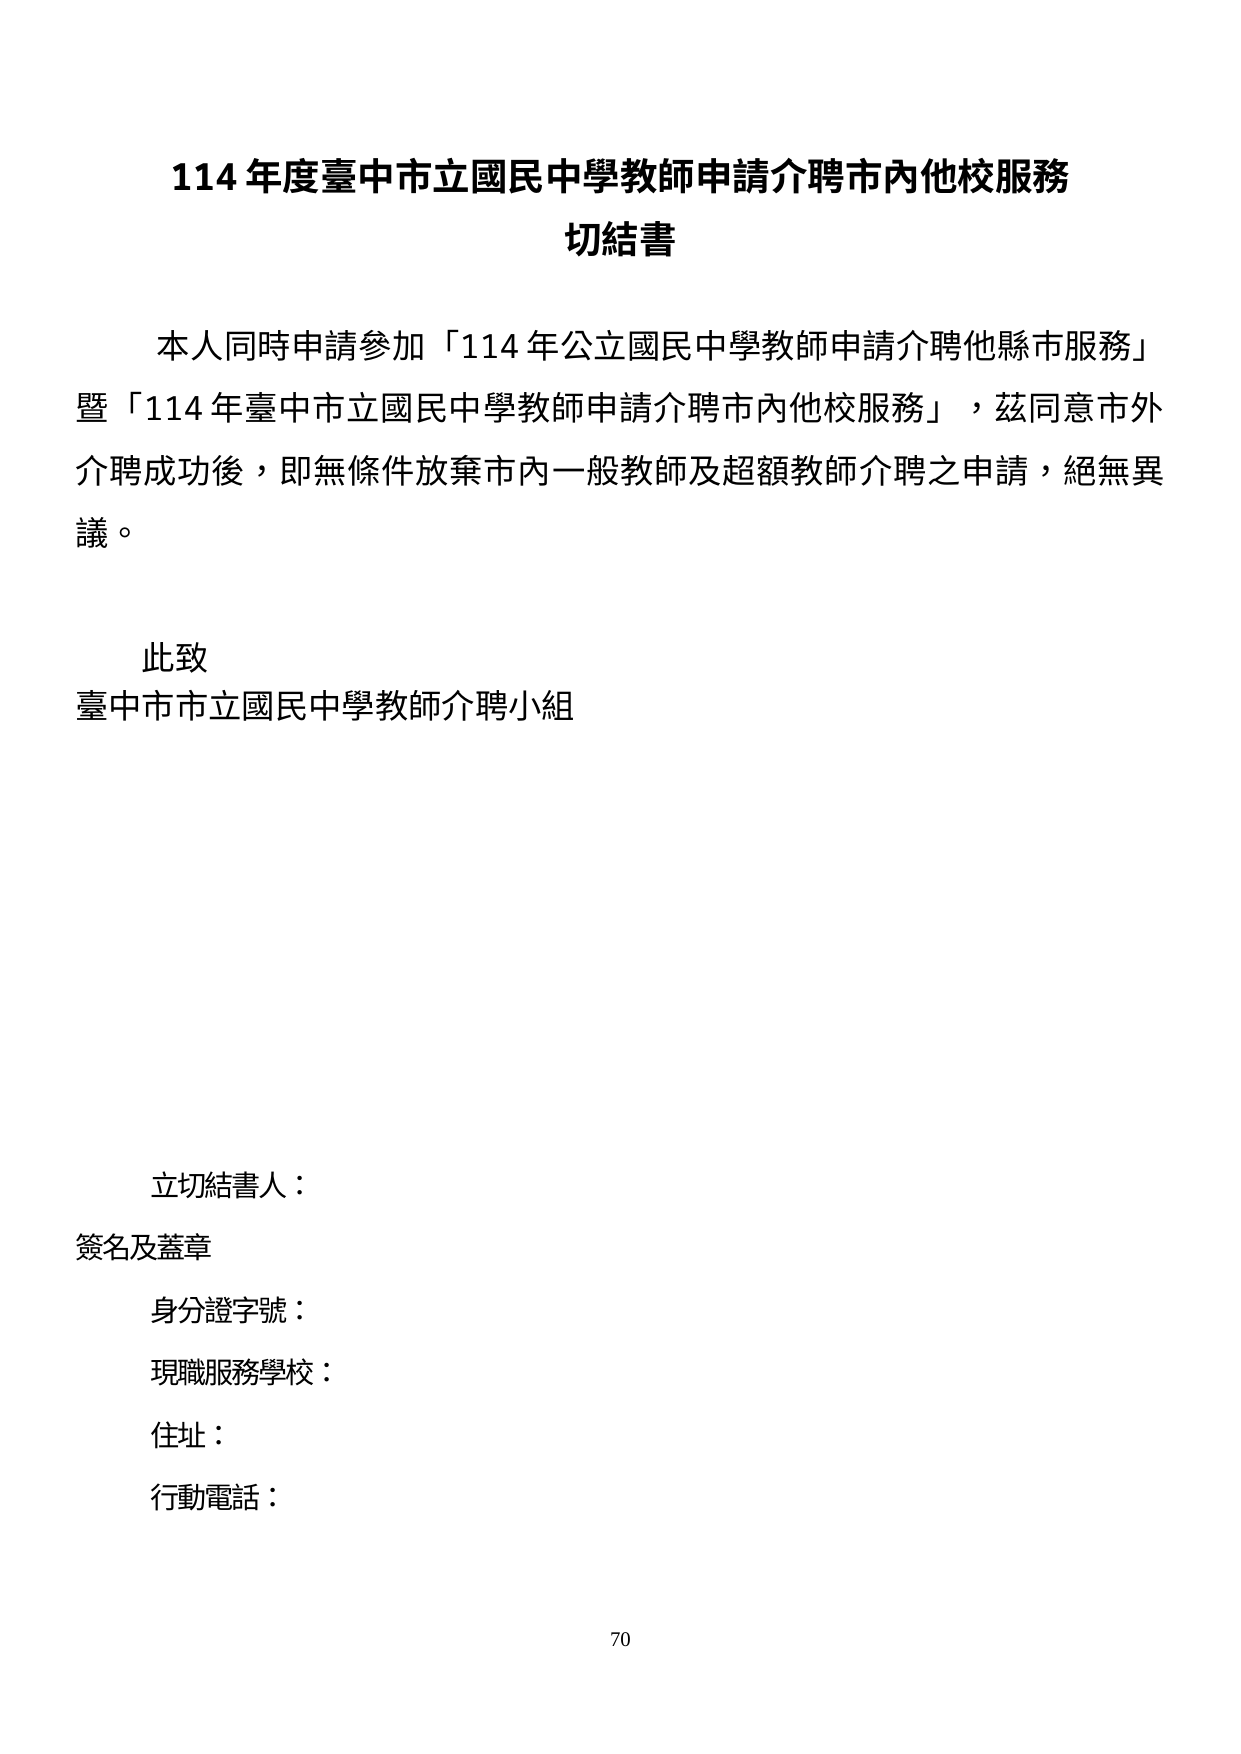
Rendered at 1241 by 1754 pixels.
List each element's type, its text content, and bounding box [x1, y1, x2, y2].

text 本人同時申請參加「114年公立國民中學教師申請介聘他縣巿服務」暨「114年臺中市立國民中學教師申請介聘市內他校服務」，茲同意市外介聘成功後，即無條件放棄市內一般教師及超額教師介聘之申請，絕無異議。 [75, 302, 1165, 552]
text 身分證字號： [75, 1267, 1165, 1329]
text 現職服務學校： [75, 1329, 1165, 1392]
text 臺中市市立國民中學教師介聘小組 [75, 677, 1165, 729]
text 114年度臺中市立國民中學教師申請介聘市內他校服務 切結書 [75, 133, 1165, 258]
text 立切結書人： 簽名及蓋章 [75, 1142, 1165, 1267]
text 住址： [75, 1392, 1165, 1454]
text 此致 [75, 615, 1165, 677]
text 行動電話： [75, 1454, 1165, 1517]
